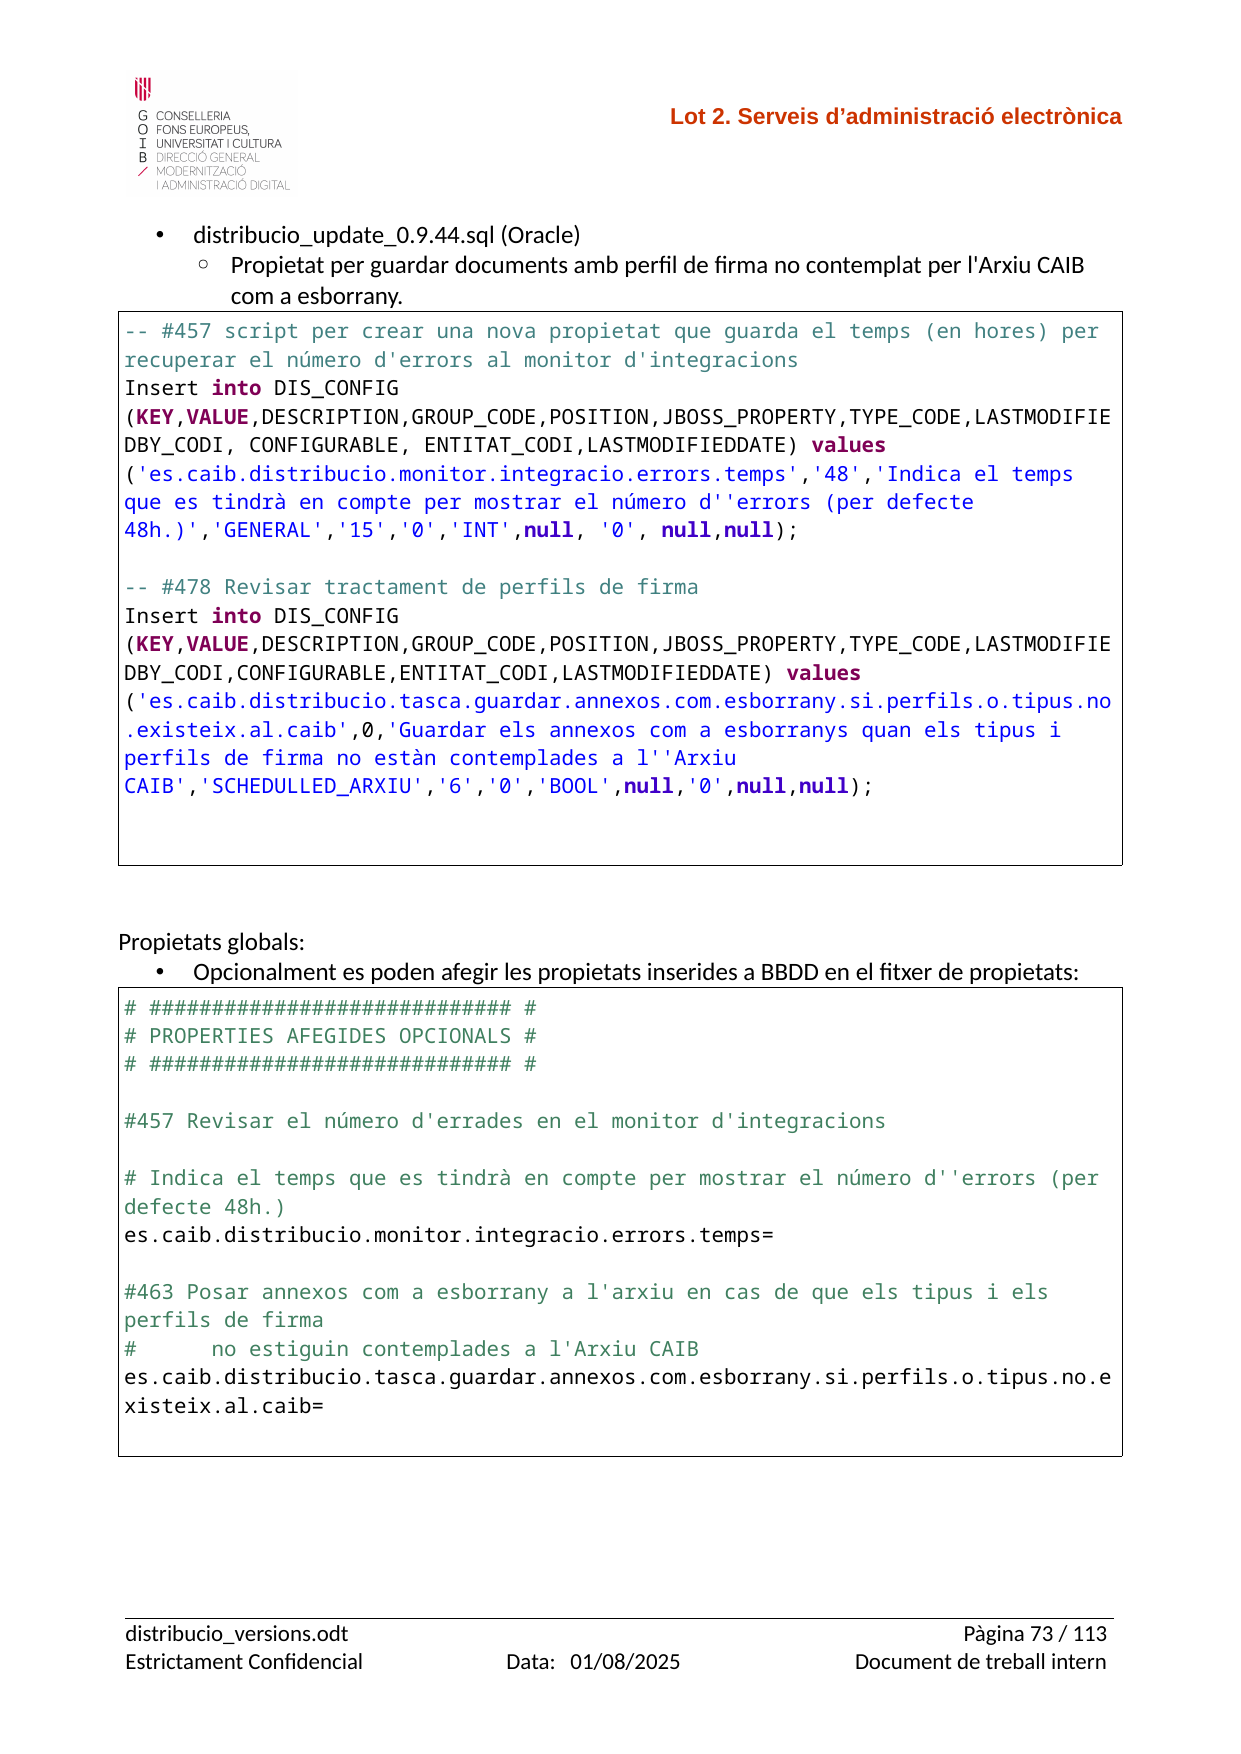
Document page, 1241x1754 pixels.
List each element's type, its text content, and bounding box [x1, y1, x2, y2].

text Propietats globals: [118, 926, 1122, 956]
table_header -- #457 script per crear una nova propietat que guarda el temps (en hores) per recuperar el número d'errors al monitor d'integracions Insert into DIS_CONFIG (KEY,VALUE,DESCRIPTION,GROUP_CODE,POSITION,JBOSS_PROPERTY,TYPE_CODE,LASTMODIFIEDBY_CODI, CONFIGURABLE, ENTITAT_CODI,LASTMODIFIEDDATE) values ('es.caib.distribucio.monitor.integracio.errors.temps','48','Indica el temps que es tindrà en compte per mostrar el número d''errors (per defecte 48h.)','GENERAL','15','0','INT',null, '0', null,null); -- #478 Revisar tractament de perfils de firma Insert into DIS_CONFIG (KEY,VALUE,DESCRIPTION,GROUP_CODE,POSITION,JBOSS_PROPERTY,TYPE_CODE,LASTMODIFIEDBY_CODI,CONFIGURABLE,ENTITAT_CODI,LASTMODIFIEDDATE) values ('es.caib.distribucio.tasca.guardar.annexos.com.esborrany.si.perfils.o.tipus.no.existeix.al.caib',0,'Guardar els annexos com a esborranys quan els tipus i perfils de firma no estàn contemplades a l''Arxiu CAIB','SCHEDULLED_ARXIU','6','0','BOOL',null,'0',null,null); [119, 312, 1122, 865]
list Propietat per guardar documents amb perfil de firma no contemplat per l'Arxiu CAIB com a esborrany. [193, 250, 1122, 311]
table_header # ############################# # # PROPERTIES AFEGIDES OPCIONALS # # ############################# # #457 Revisar el número d'errades en el monitor d'integracions # Indica el temps que es tindrà en compte per mostrar el número d''errors (per defecte 48h.) es.caib.distribucio.monitor.integracio.errors.temps= #463 Posar annexos com a esborrany a l'arxiu en cas de que els tipus i els perfils de firma # no estiguin contemplades a l'Arxiu CAIB es.caib.distribucio.tasca.guardar.annexos.com.esborrany.si.perfils.o.tipus.no.existeix.al.caib= [119, 988, 1122, 1456]
list Opcionalment es poden afegir les propietats inserides a BBDD en el fitxer de propietats: [156, 956, 1122, 987]
list distribucio_update_0.9.44.sql (Oracle) [156, 219, 1122, 250]
picture [126, 70, 299, 197]
